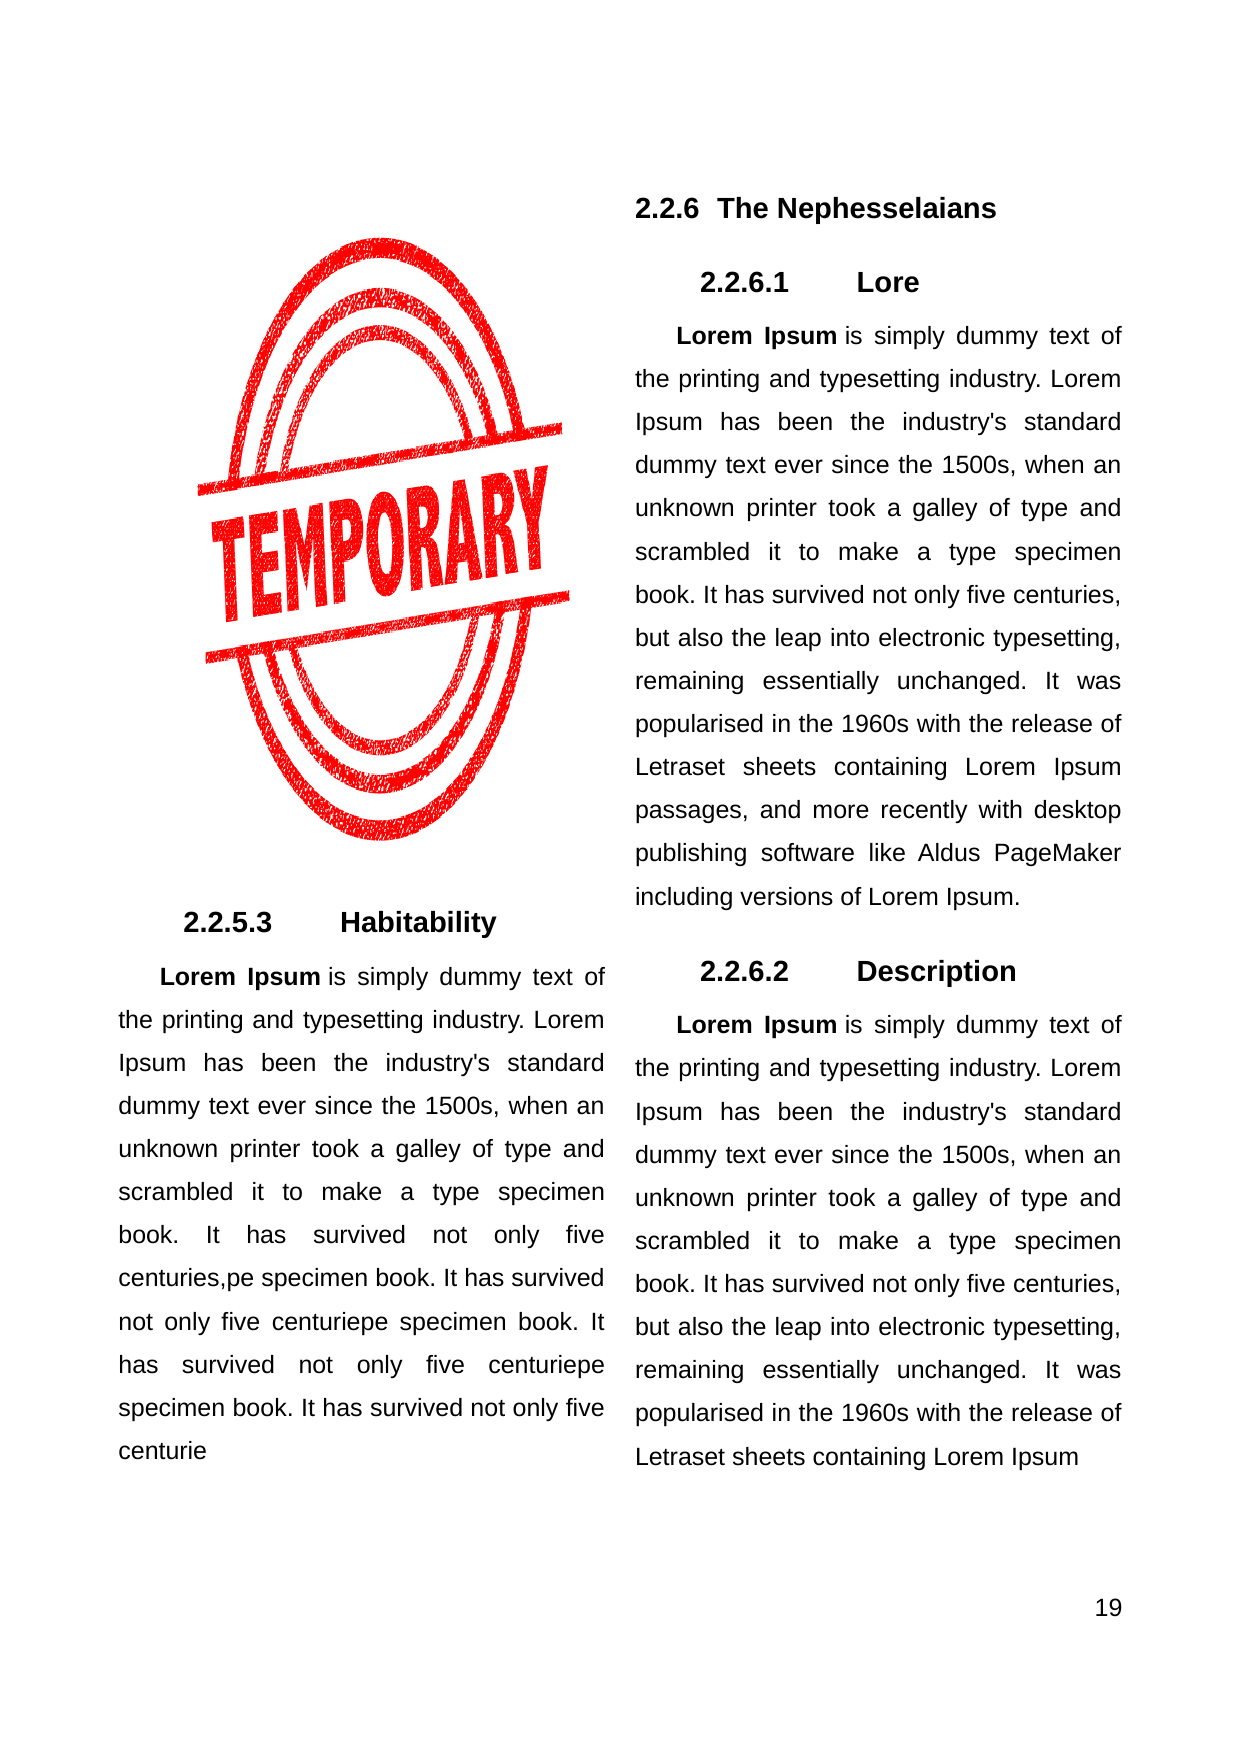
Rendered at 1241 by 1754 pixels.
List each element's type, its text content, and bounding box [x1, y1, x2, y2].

text Lorem Ipsum is simply dummy text of the printing and typesetting industry. Lorem Ipsum has been the industry's standard dummy text ever since the 1500s, when an unknown printer took a galley of type and scrambled it to make a type specimen book. It has survived not only five centuries,pe specimen book. It has survived not only five centuriepe specimen book. It has survived not only five centuriepe specimen book. It has survived not only five centurie [118, 962, 605, 1465]
picture [124, 206, 622, 889]
subtitle Habitability [118, 191, 605, 939]
text Lorem Ipsum is simply dummy text of the printing and typesetting industry. Lorem Ipsum has been the industry's standard dummy text ever since the 1500s, when an unknown printer took a galley of type and scrambled it to make a type specimen book. It has survived not only five centuries, but also the leap into electronic typesetting, remaining essentially unchanged. It was popularised in the 1960s with the release of Letraset sheets containing Lorem Ipsum [635, 1010, 1122, 1470]
subtitle Lore [635, 264, 1122, 298]
subtitle The Nephesselaians [635, 191, 1122, 224]
subtitle Description [635, 954, 1122, 988]
text Lorem Ipsum is simply dummy text of the printing and typesetting industry. Lorem Ipsum has been the industry's standard dummy text ever since the 1500s, when an unknown printer took a galley of type and scrambled it to make a type specimen book. It has survived not only five centuries, but also the leap into electronic typesetting, remaining essentially unchanged. It was popularised in the 1960s with the release of Letraset sheets containing Lorem Ipsum passages, and more recently with desktop publishing software like Aldus PageMaker including versions of Lorem Ipsum. [635, 321, 1122, 910]
